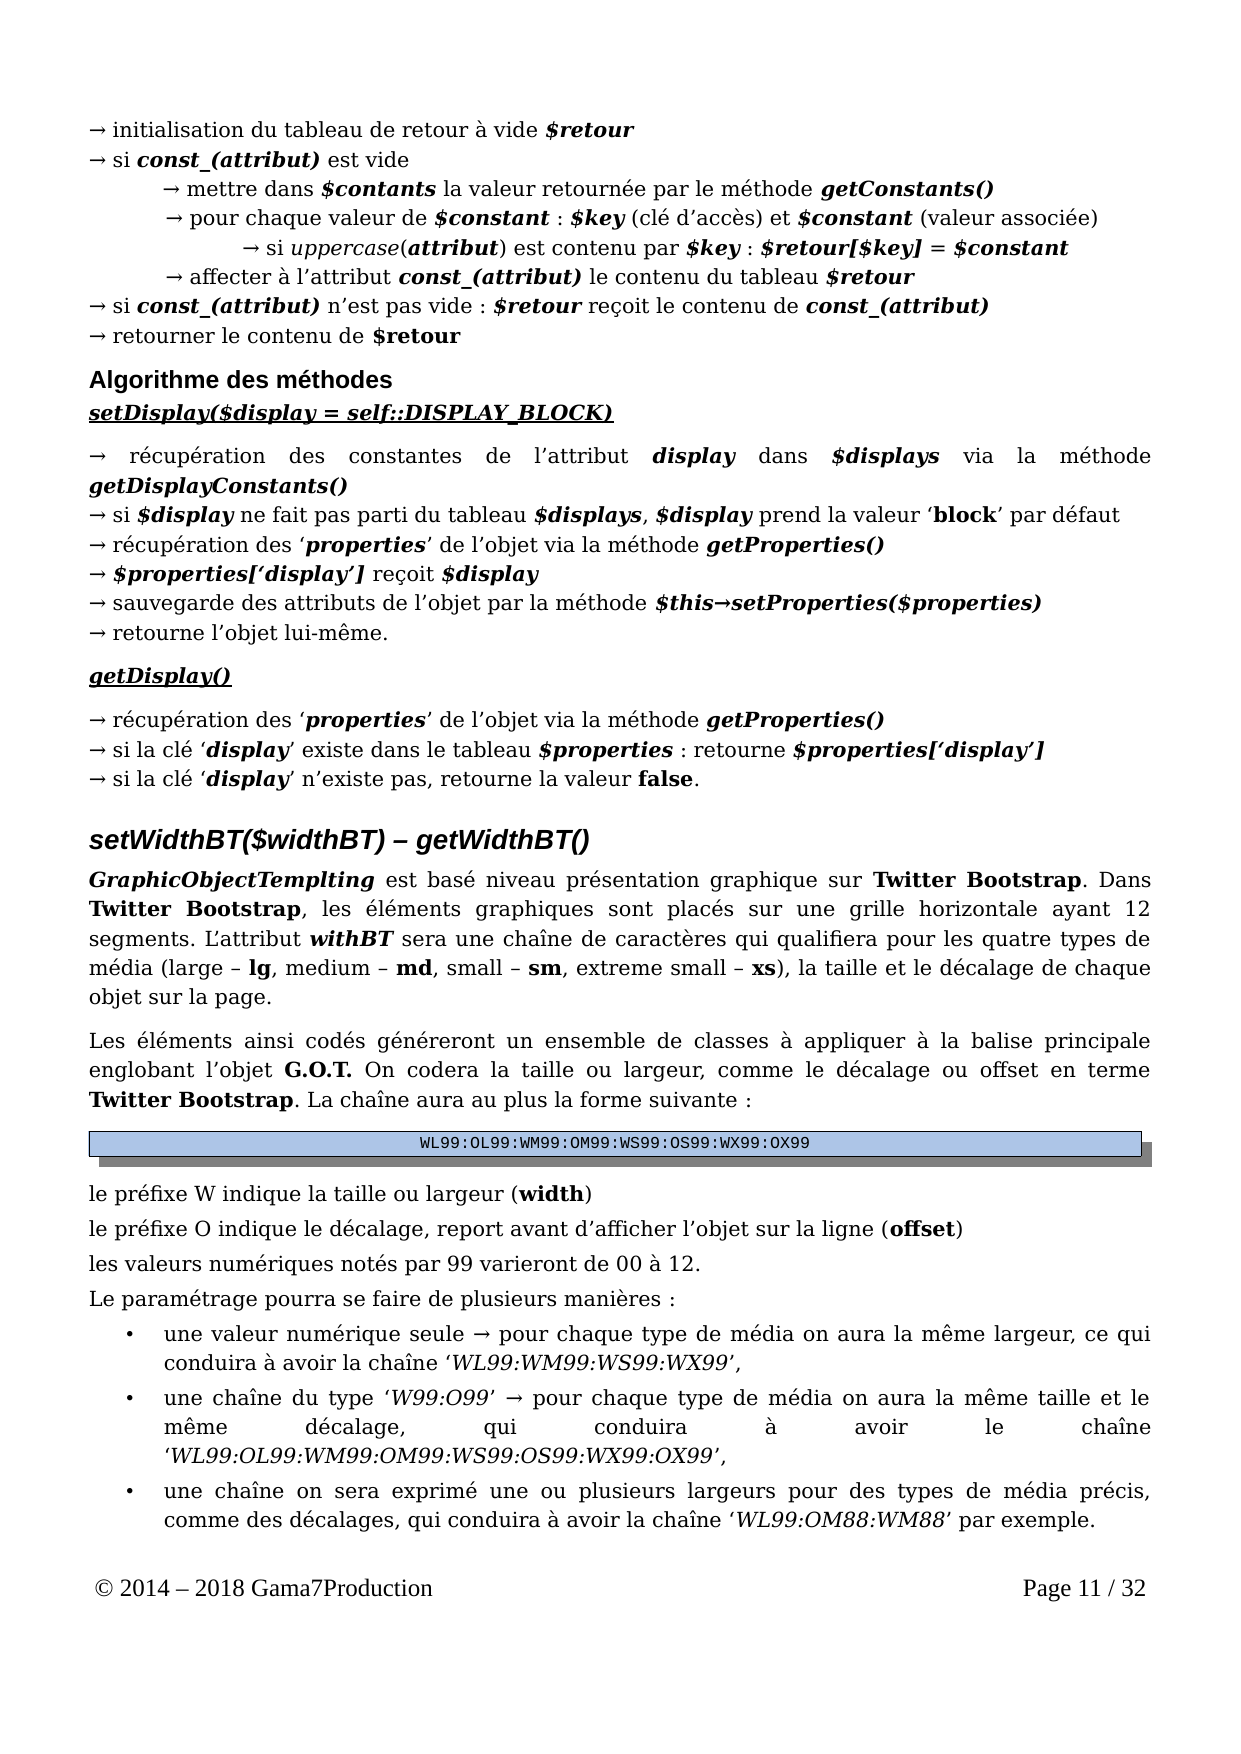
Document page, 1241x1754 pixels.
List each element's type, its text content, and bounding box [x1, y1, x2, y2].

text → si $display ne fait pas parti du tableau $displays, $display prend la valeur ‘block’ par défaut [88, 503, 1152, 528]
text → si const_(attribut) n’est pas vide : $retour reçoit le contenu de const_(attribut) [88, 294, 1152, 319]
text → mettre dans $contants la valeur retournée par le méthode getConstants() [88, 177, 1152, 201]
text → récupération des ‘properties’ de l’objet via la méthode getProperties() [88, 532, 1152, 557]
text les valeurs numériques notés par 99 varieront de 00 à 12. [88, 1252, 1152, 1277]
text → si la clé ‘display’ existe dans le tableau $properties : retourne $properties[‘display’] [88, 738, 1152, 762]
text getDisplay() [88, 664, 1152, 689]
text Les éléments ainsi codés généreront un ensemble de classes à appliquer à la balise principale englobant l’objet G.O.T. On codera la taille ou largeur, comme le décalage ou offset en terme Twitter Bootstrap. La chaîne aura au plus la forme suivante : [88, 1029, 1152, 1112]
text → $properties[‘display’] reçoit $display [88, 562, 1152, 586]
text → si const_(attribut) est vide [88, 147, 1152, 172]
list une chaîne du type ‘W99:O99’ → pour chaque type de média on aura la même taille et le même décalage, qui conduira à avoir le chaîne ‘WL99:OL99:WM99:OM99:WS99:OS99:WX99:OX99’, [126, 1386, 1152, 1469]
text WL99:OL99:WM99:OM99:WS99:OS99:WX99:OX99 [90, 1132, 1141, 1156]
text → retourne l’objet lui-même. [88, 621, 1152, 645]
list une chaîne on sera exprimé une ou plusieurs largeurs pour des types de média précis, comme des décalages, qui conduira à avoir la chaîne ‘WL99:OM88:WM88’ par exemple. [126, 1479, 1152, 1533]
text le préfixe W indique la taille ou largeur (width) [88, 1182, 1152, 1206]
subtitle setWidthBT($widthBT) – getWidthBT() [88, 823, 1152, 855]
text Le paramétrage pourra se faire de plusieurs manières : [88, 1287, 1152, 1312]
text → retourner le contenu de $retour [88, 324, 1152, 348]
text → affecter à l’attribut const_(attribut) le contenu du tableau $retour [165, 265, 1152, 289]
text → si la clé ‘display’ n’existe pas, retourne la valeur false. [88, 767, 1152, 791]
text le préfixe O indique le décalage, report avant d’afficher l’objet sur la ligne (offset) [88, 1217, 1152, 1241]
text → récupération des ‘properties’ de l’objet via la méthode getProperties() [88, 708, 1152, 733]
text → récupération des constantes de l’attribut display dans $displays via la méthode getDisplayConstants() [88, 444, 1152, 498]
text → sauvegarde des attributs de l’objet par la méthode $this→setProperties($properties) [88, 591, 1152, 616]
text setDisplay($display = self::DISPLAY_BLOCK) [88, 400, 1152, 425]
text → initialisation du tableau de retour à vide $retour [88, 118, 1152, 143]
list une valeur numérique seule → pour chaque type de média on aura la même largeur, ce qui conduira à avoir la chaîne ‘WL99:WM99:WS99:WX99’, [126, 1322, 1152, 1376]
text GraphicObjectTemplting est basé niveau présentation graphique sur Twitter Bootstrap. Dans Twitter Bootstrap, les éléments graphiques sont placés sur une grille horizontale ayant 12 segments. L’attribut withBT sera une chaîne de caractères qui qualifiera pour les quatre types de média (large – lg, medium – md, small – sm, extreme small – xs), la taille et le décalage de chaque objet sur la page. [88, 868, 1152, 1009]
subtitle Algorithme des méthodes [88, 366, 1152, 394]
text → pour chaque valeur de $constant : $key (clé d’accès) et $constant (valeur associée) [165, 206, 1152, 231]
text → si uppercase(attribut) est contenu par $key : $retour[$key] = $constant [242, 236, 1152, 260]
